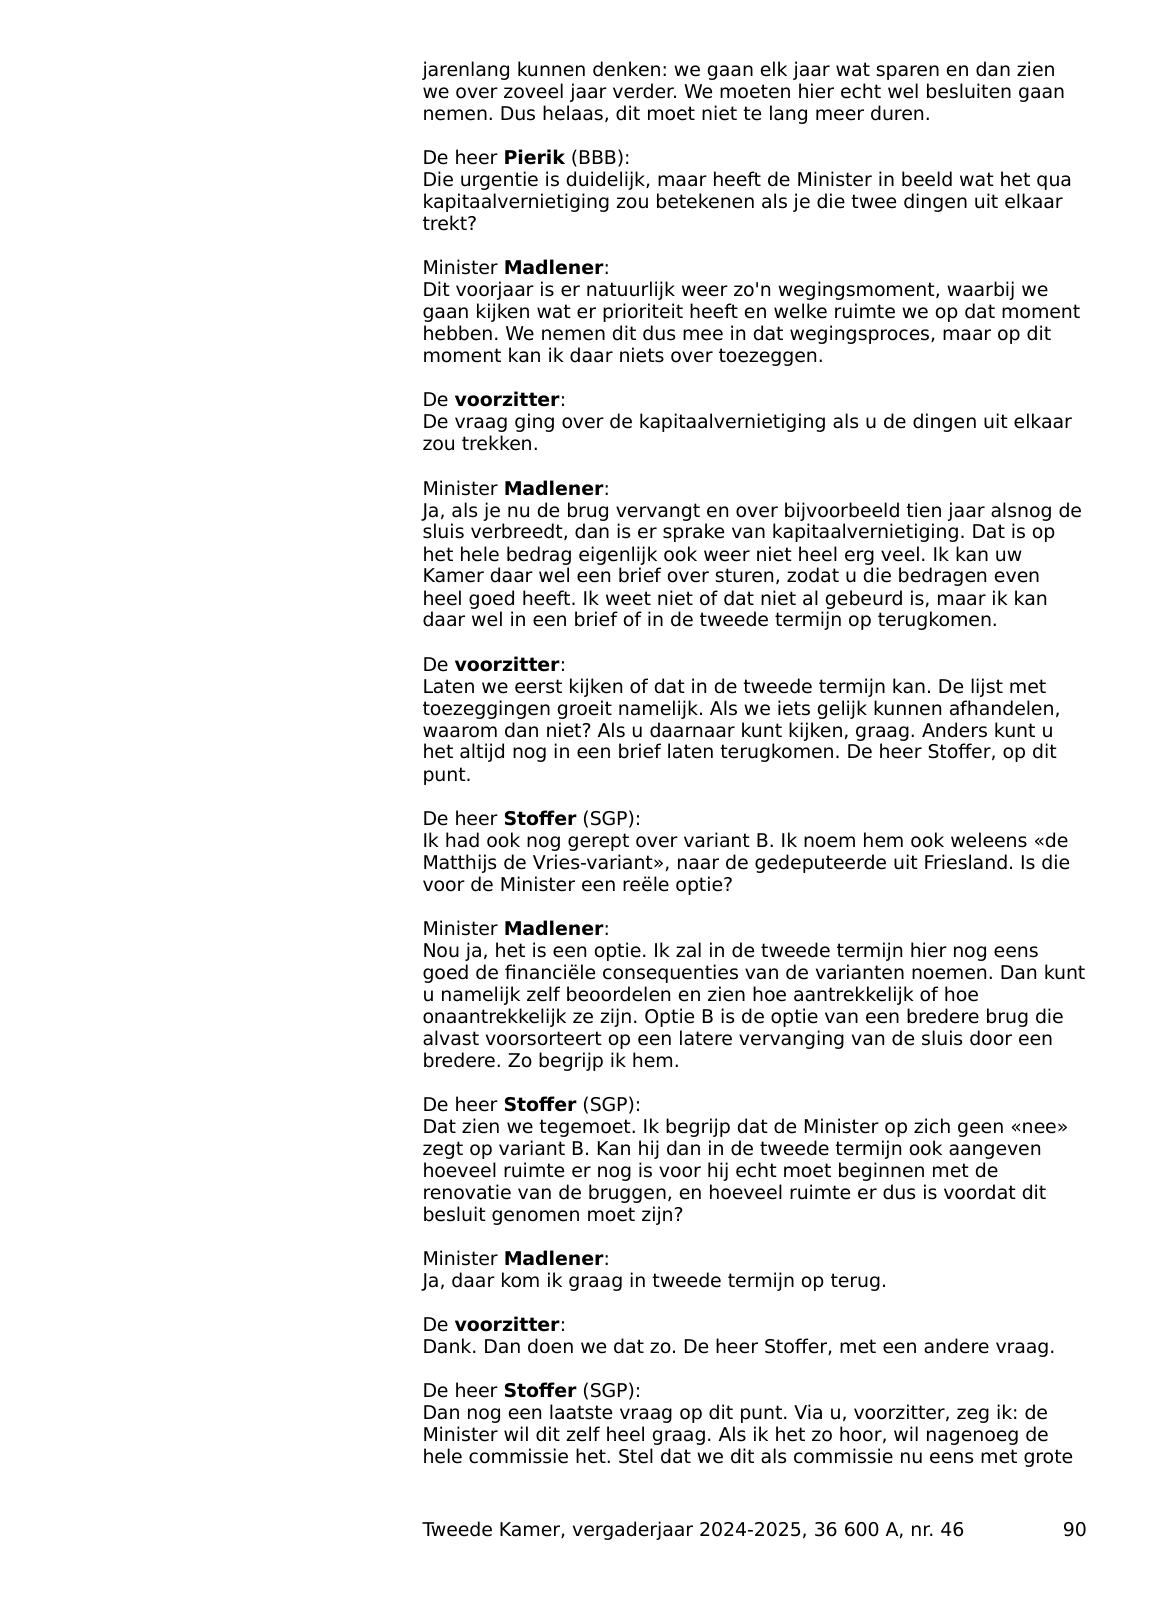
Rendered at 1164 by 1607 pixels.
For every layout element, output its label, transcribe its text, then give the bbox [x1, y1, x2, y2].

text Ja, als je nu de brug vervangt en over bijvoorbeeld tien jaar alsnog de sluis verbreedt, dan is er sprake van kapitaalvernietiging. Dat is op het hele bedrag eigenlijk ook weer niet heel erg veel. Ik kan uw Kamer daar wel een brief over sturen, zodat u die bedragen even heel goed heeft. Ik weet niet of dat niet al gebeurd is, maar ik kan daar wel in een brief of in de tweede termijn op terugkomen. [422, 499, 1087, 631]
text De vraag ging over de kapitaalvernietiging als u de dingen uit elkaar zou trekken. [422, 411, 1087, 455]
text Minister Madlener: [422, 1248, 1087, 1270]
text Dit voorjaar is er natuurlijk weer zo'n wegingsmoment, waarbij we gaan kijken wat er prioriteit heeft en welke ruimte we op dat moment hebben. We nemen dit dus mee in dat wegingsproces, maar op dit moment kan ik daar niets over toezeggen. [422, 279, 1087, 367]
text Minister Madlener: [422, 477, 1087, 499]
text Dank. Dan doen we dat zo. De heer Stoffer, met een andere vraag. [422, 1336, 1087, 1358]
text jarenlang kunnen denken: we gaan elk jaar wat sparen en dan zien we over zoveel jaar verder. We moeten hier echt wel besluiten gaan nemen. Dus helaas, dit moet niet te lang meer duren. [422, 59, 1087, 125]
text Dat zien we tegemoet. Ik begrijp dat de Minister op zich geen «nee» zegt op variant B. Kan hij dan in de tweede termijn ook aangeven hoeveel ruimte er nog is voor hij echt moet beginnen met de renovatie van de bruggen, en hoeveel ruimte er dus is voordat dit besluit genomen moet zijn? [422, 1116, 1087, 1226]
text De voorzitter: [422, 1314, 1087, 1336]
text De voorzitter: [422, 653, 1087, 676]
text Minister Madlener: [422, 257, 1087, 279]
text De heer Stoffer (SGP): [422, 1380, 1087, 1402]
text Dan nog een laatste vraag op dit punt. Via u, voorzitter, zeg ik: de Minister wil dit zelf heel graag. Als ik het zo hoor, wil nagenoeg de hele commissie het. Stel dat we dit als commissie nu eens met grote [422, 1402, 1087, 1468]
text Die urgentie is duidelijk, maar heeft de Minister in beeld wat het qua kapitaalvernietiging zou betekenen als je die twee dingen uit elkaar trekt? [422, 169, 1087, 235]
text De voorzitter: [422, 389, 1087, 411]
text Laten we eerst kijken of dat in de tweede termijn kan. De lijst met toezeggingen groeit namelijk. Als we iets gelijk kunnen afhandelen, waarom dan niet? Als u daarnaar kunt kijken, graag. Anders kunt u het altijd nog in een brief laten terugkomen. De heer Stoffer, op dit punt. [422, 676, 1087, 785]
text De heer Pierik (BBB): [422, 147, 1087, 169]
text De heer Stoffer (SGP): [422, 1094, 1087, 1116]
text De heer Stoffer (SGP): [422, 808, 1087, 829]
text Nou ja, het is een optie. Ik zal in de tweede termijn hier nog eens goed de financiële consequenties van de varianten noemen. Dan kunt u namelijk zelf beoordelen en zien hoe aantrekkelijk of hoe onaantrekkelijk ze zijn. Optie B is de optie van een bredere brug die alvast voorsorteert op een latere vervanging van de sluis door een bredere. Zo begrijp ik hem. [422, 940, 1087, 1072]
text Ja, daar kom ik graag in tweede termijn op terug. [422, 1270, 1087, 1292]
text Ik had ook nog gerept over variant B. Ik noem hem ook weleens «de Matthijs de Vries-variant», naar de gedeputeerde uit Friesland. Is die voor de Minister een reële optie? [422, 829, 1087, 896]
text Minister Madlener: [422, 918, 1087, 940]
